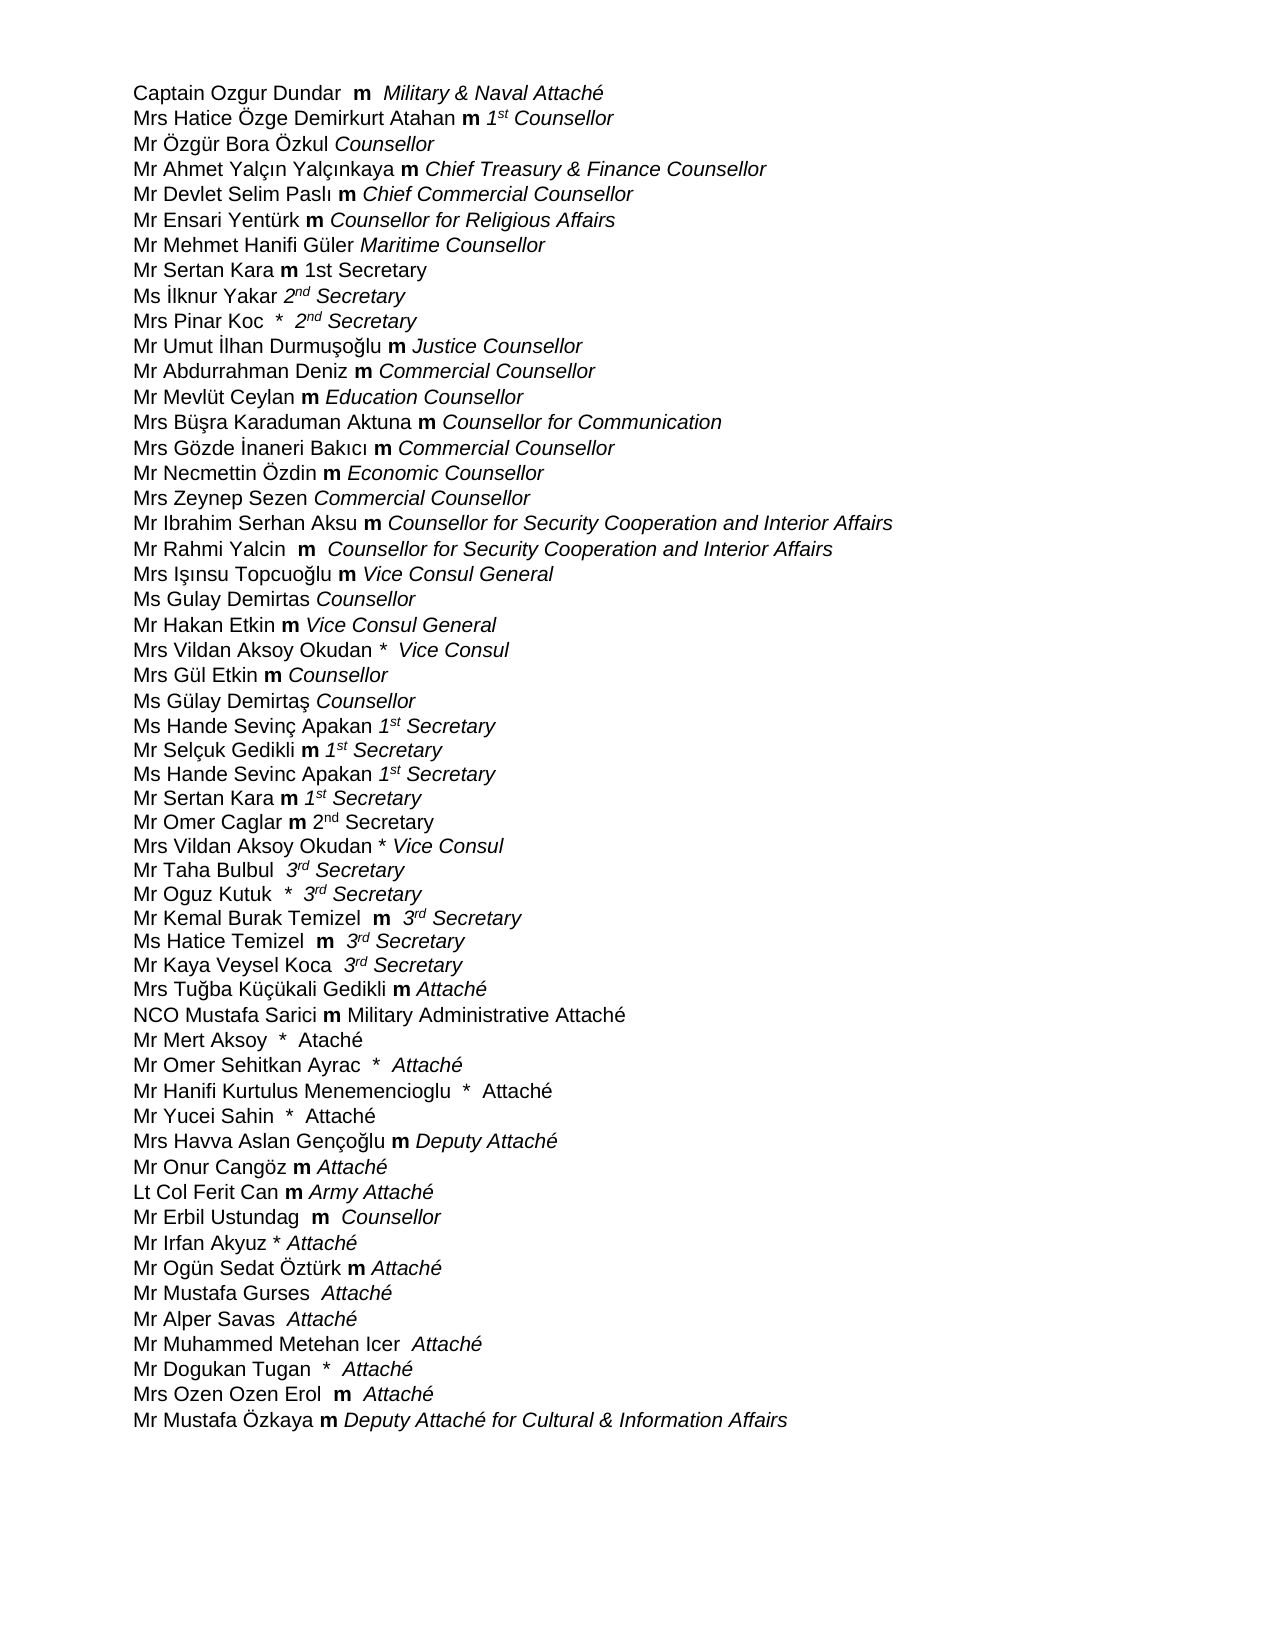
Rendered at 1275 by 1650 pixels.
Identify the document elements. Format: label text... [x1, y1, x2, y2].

text Ms Hande Sevinç Apakan 1st Secretary [133, 714, 1181, 738]
text Ms Gulay Demirtas Counsellor [133, 587, 1181, 611]
text Mr Muhammed Metehan Icer Attaché [133, 1332, 1181, 1356]
text Mrs Pinar Koc * 2nd Secretary [133, 309, 1181, 333]
text Mr Ahmet Yalçın Yalçınkaya m Chief Treasury & Finance Counsellor [133, 157, 1181, 181]
text Mr Mustafa Gurses Attaché [133, 1281, 1181, 1305]
text Mr Necmettin Özdin m Economic Counsellor [133, 461, 1181, 484]
text Mr Hanifi Kurtulus Menemencioglu * Attaché [133, 1078, 1181, 1102]
text Mr Ogün Sedat Öztürk m Attaché [133, 1256, 1181, 1280]
text NCO Mustafa Sarici m Military Administrative Attaché [133, 1003, 1181, 1027]
text Mr Rahmi Yalcin m Counsellor for Security Cooperation and Interior Affairs [133, 537, 1181, 561]
text Mr Sertan Kara m 1st Secretary [133, 258, 1181, 282]
text Mr Selçuk Gedikli m 1st Secretary [133, 738, 1181, 762]
text Lt Col Ferit Can m Army Attaché [133, 1180, 1181, 1204]
text Ms Gülay Demirtaş Counsellor [133, 688, 1181, 712]
text Mr Omer Sehitkan Ayrac * Attaché [133, 1053, 1181, 1077]
text Mrs Vildan Aksoy Okudan * Vice Consul [133, 833, 1181, 857]
text Mr Erbil Ustundag m Counsellor [133, 1205, 1181, 1229]
text Mrs Hatice Özge Demirkurt Atahan m 1st Counsellor [133, 106, 1181, 130]
text Mr Umut İlhan Durmuşoğlu m Justice Counsellor [133, 334, 1181, 358]
text Mr Mustafa Özkaya m Deputy Attaché for Cultural & Information Affairs [133, 1408, 1181, 1432]
text Mrs Zeynep Sezen Commercial Counsellor [133, 486, 1181, 510]
text Mr Kemal Burak Temizel m 3rd Secretary [133, 905, 1181, 929]
text Mrs Gözde İnaneri Bakıcı m Commercial Counsellor [133, 435, 1181, 459]
text Mr Oguz Kutuk * 3rd Secretary [133, 881, 1181, 905]
text Mr Irfan Akyuz * Attaché [133, 1230, 1181, 1254]
text Mrs Havva Aslan Gençoğlu m Deputy Attaché [133, 1129, 1181, 1153]
text Mr Ensari Yentürk m Counsellor for Religious Affairs [133, 207, 1181, 231]
text Ms İlknur Yakar 2nd Secretary [133, 283, 1181, 307]
text Mr Omer Caglar m 2nd Secretary [133, 809, 1181, 833]
text Mrs Ozen Ozen Erol m Attaché [133, 1382, 1181, 1406]
text Captain Ozgur Dundar m Military & Naval Attaché [133, 81, 1181, 105]
text Ms Hande Sevinc Apakan 1st Secretary [133, 762, 1181, 786]
text Mr Dogukan Tugan * Attaché [133, 1357, 1181, 1381]
text Mr Devlet Selim Paslı m Chief Commercial Counsellor [133, 182, 1181, 206]
text Mr Mert Aksoy * Ataché [133, 1028, 1181, 1052]
text Ms Hatice Temizel m 3rd Secretary [133, 929, 1181, 953]
text Mr Ibrahim Serhan Aksu m Counsellor for Security Cooperation and Interior Affairs [133, 511, 1181, 535]
text Mrs Işınsu Topcuoğlu m Vice Consul General [133, 562, 1181, 586]
text Mr Özgür Bora Özkul Counsellor [133, 132, 1181, 156]
text Mrs Gül Etkin m Counsellor [133, 663, 1181, 687]
text Mr Yucei Sahin * Attaché [133, 1104, 1181, 1128]
text Mr Onur Cangöz m Attaché [133, 1154, 1181, 1178]
text Mrs Tuğba Küçükali Gedikli m Attaché [133, 977, 1181, 1001]
text Mr Mevlüt Ceylan m Education Counsellor [133, 385, 1181, 409]
text Mr Hakan Etkin m Vice Consul General [133, 612, 1181, 636]
text Mr Sertan Kara m 1st Secretary [133, 786, 1181, 809]
text Mr Taha Bulbul 3rd Secretary [133, 857, 1181, 881]
text Mr Alper Savas Attaché [133, 1306, 1181, 1330]
text Mrs Büşra Karaduman Aktuna m Counsellor for Communication [133, 410, 1181, 434]
text Mr Kaya Veysel Koca 3rd Secretary [133, 953, 1181, 977]
text Mr Mehmet Hanifi Güler Maritime Counsellor [133, 233, 1181, 257]
text Mr Abdurrahman Deniz m Commercial Counsellor [133, 359, 1181, 383]
text Mrs Vildan Aksoy Okudan * Vice Consul [133, 638, 1181, 662]
